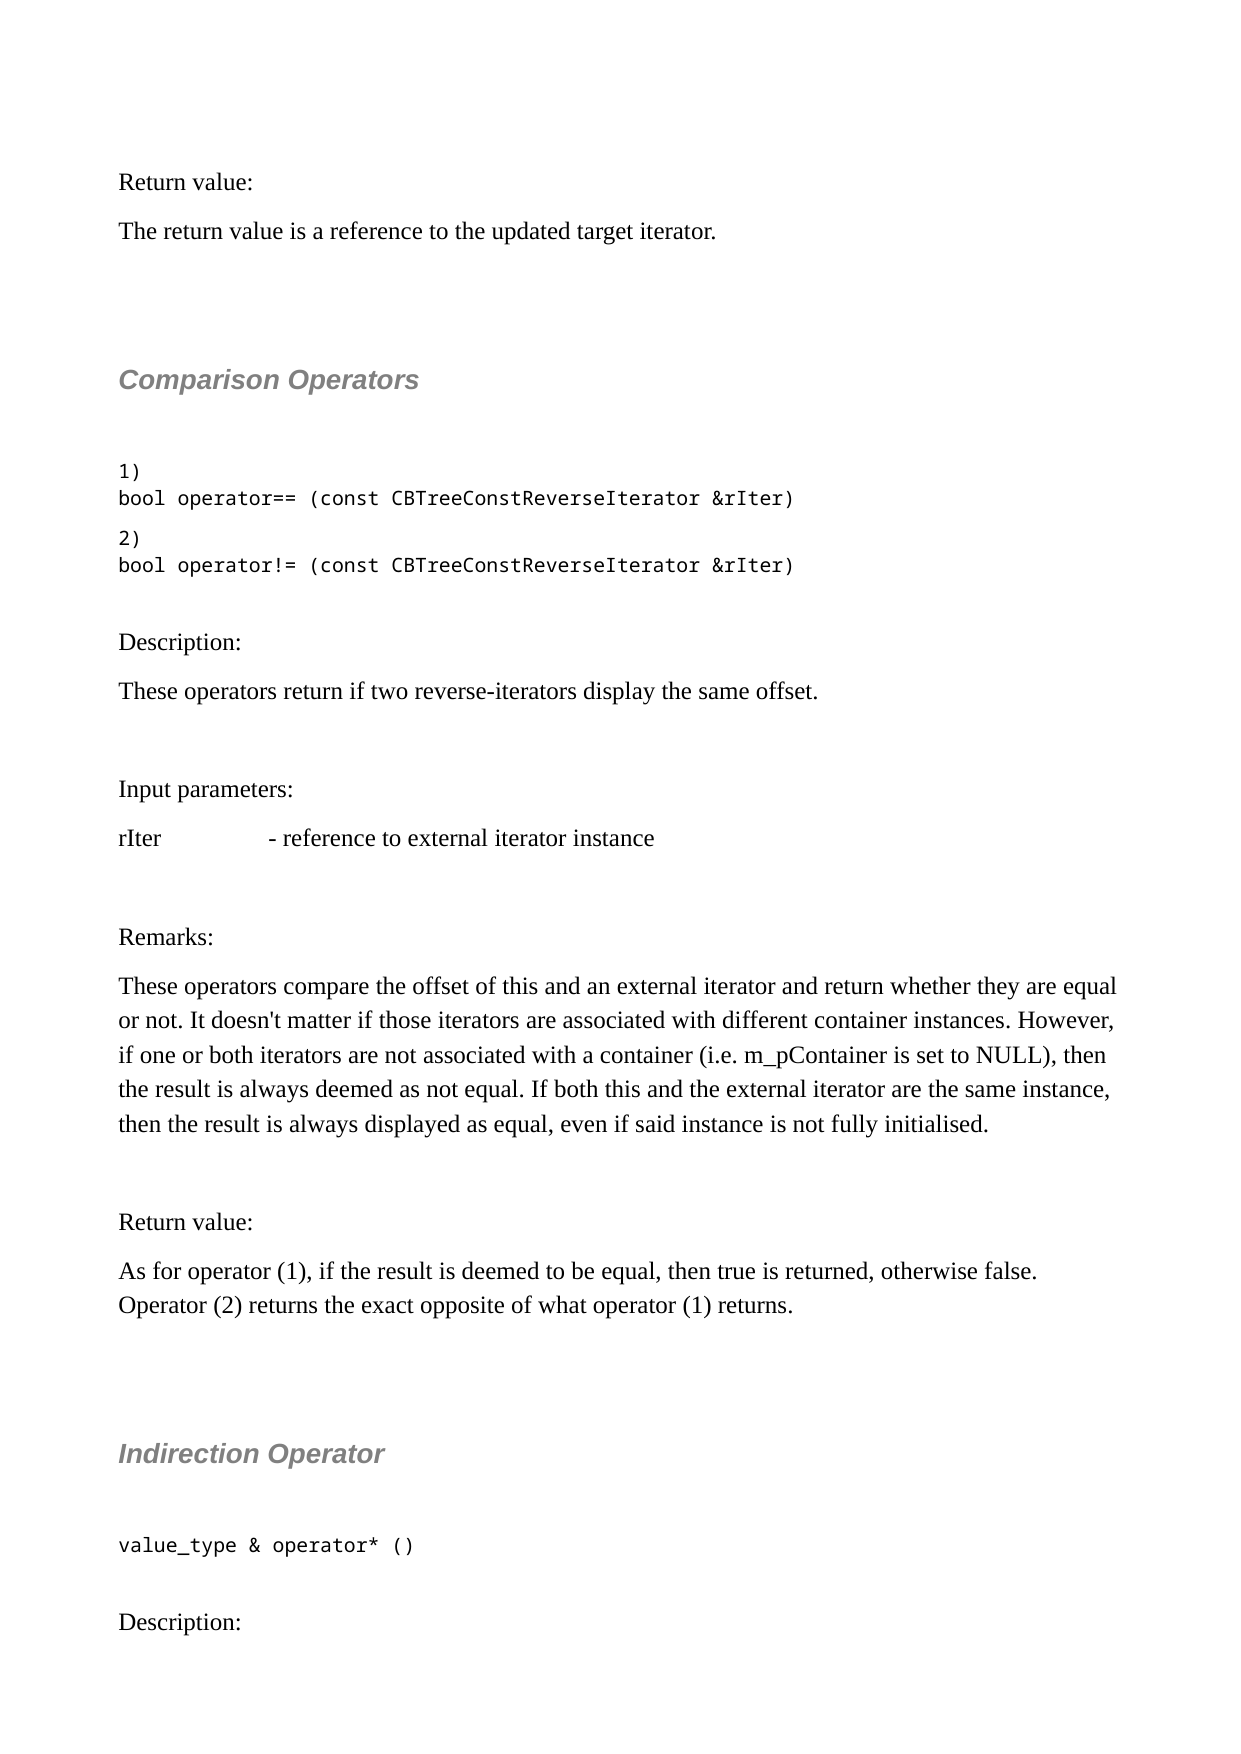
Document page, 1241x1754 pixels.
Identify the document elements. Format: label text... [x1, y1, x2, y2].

text Description: [118, 1607, 1122, 1636]
text Remarks: [118, 922, 1122, 950]
text As for operator (1), if the result is deemed to be equal, then true is returned, otherwise false. Operator (2) returns the exact opposite of what operator (1) returns. [118, 1256, 1122, 1319]
text These operators return if two reverse-iterators display the same offset. [118, 676, 1122, 705]
text These operators compare the offset of this and an external iterator and return whether they are equal or not. It doesn't matter if those iterators are associated with different container instances. However, if one or both iterators are not associated with a container (i.e. m_pContainer is set to NULL), then the result is always deemed as not equal. If both this and the external iterator are the same instance, then the result is always displayed as equal, even if said instance is not fully initialised. [118, 971, 1122, 1137]
subtitle Comparison Operators [118, 363, 1122, 395]
text rIter - reference to external iterator instance [118, 823, 1122, 852]
subtitle Indirection Operator [118, 1437, 1122, 1469]
text Return value: [118, 1207, 1122, 1236]
text bool operator!= (const CBTreeConstReverseIterator &rIter) [118, 551, 1122, 578]
text The return value is a reference to the updated target iterator. [118, 216, 1122, 245]
text Description: [118, 627, 1122, 656]
text value_type & operator* () [118, 1531, 1122, 1558]
text 1) [118, 457, 1122, 484]
text Return value: [118, 167, 1122, 196]
text bool operator== (const CBTreeConstReverseIterator &rIter) [118, 484, 1122, 511]
text Input parameters: [118, 774, 1122, 803]
text 2) [118, 524, 1122, 551]
